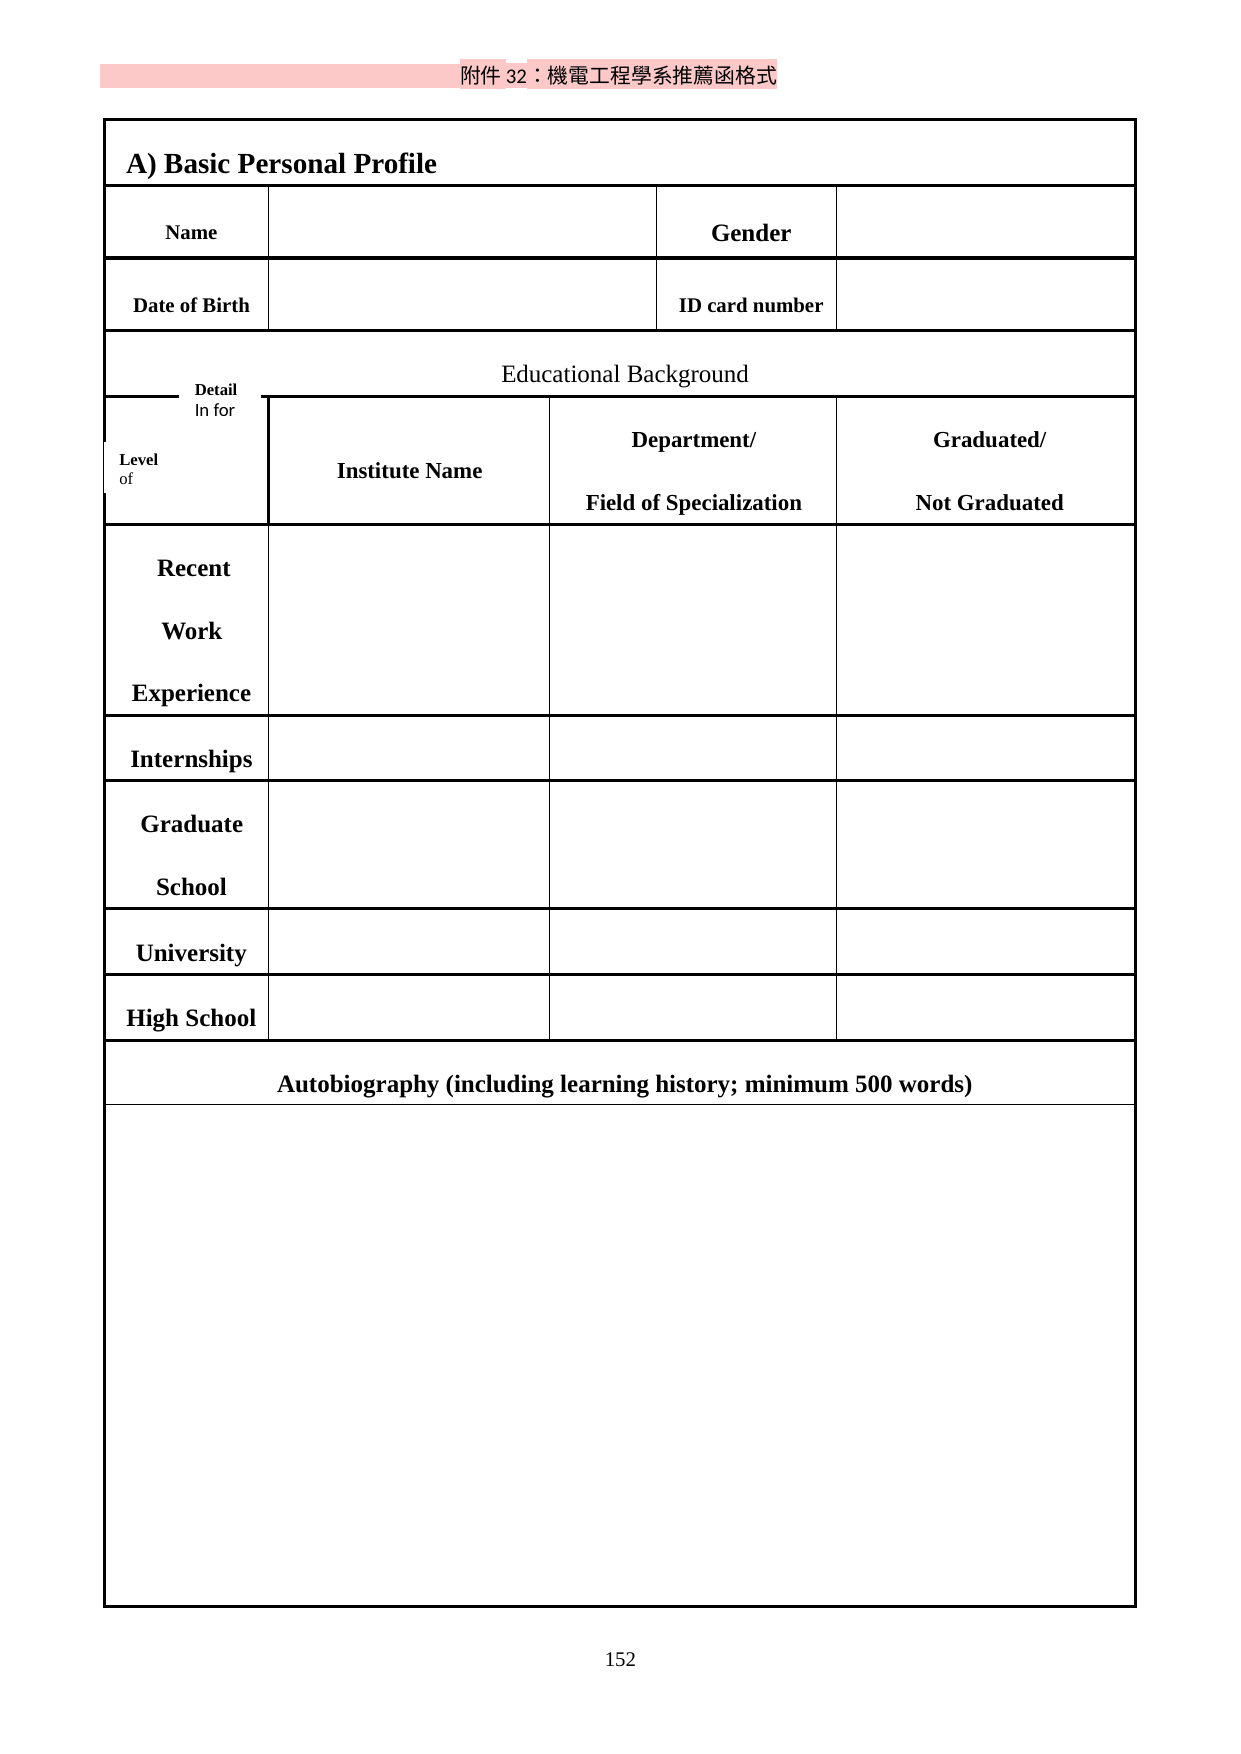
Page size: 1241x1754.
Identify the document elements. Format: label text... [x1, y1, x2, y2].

table_cell Name [106, 187, 268, 256]
table_cell Date of Birth [106, 260, 268, 329]
table_cell Graduated/ Not Graduated [837, 398, 1134, 523]
table_cell [550, 526, 836, 713]
table_cell [269, 717, 549, 779]
table_cell Institute Name [270, 398, 549, 523]
table_cell [837, 910, 1134, 973]
table_cell Department/ Field of Specialization [550, 398, 836, 523]
table_cell [106, 1105, 1134, 1605]
table_cell [837, 187, 1134, 256]
table_cell Internships [106, 717, 268, 779]
table_cell [104, 398, 267, 523]
table_cell [269, 782, 549, 907]
table_cell High School [106, 976, 268, 1038]
table_cell [837, 260, 1134, 329]
table_cell [550, 976, 836, 1038]
table_cell [837, 976, 1134, 1038]
table_cell [269, 260, 656, 329]
table_cell [550, 717, 836, 779]
table_cell University [106, 910, 268, 973]
table_cell Gender [657, 187, 836, 256]
table_cell [837, 717, 1134, 779]
table_cell [269, 526, 549, 713]
table_cell A) Basic Personal Profile [106, 121, 1134, 184]
table_cell [269, 187, 656, 256]
table_cell ID card number [657, 260, 836, 329]
table_cell Graduate School [106, 782, 268, 907]
table_cell [837, 526, 1134, 713]
table_cell [550, 782, 836, 907]
table_cell [550, 910, 836, 973]
table_cell Autobiography (including learning history; minimum 500 words) [106, 1042, 1134, 1104]
table_cell [837, 782, 1134, 907]
table_cell Recent Work Experience [106, 526, 268, 713]
table_cell [269, 976, 549, 1038]
table_cell Educational Background [106, 332, 1134, 423]
table_cell [269, 910, 549, 973]
